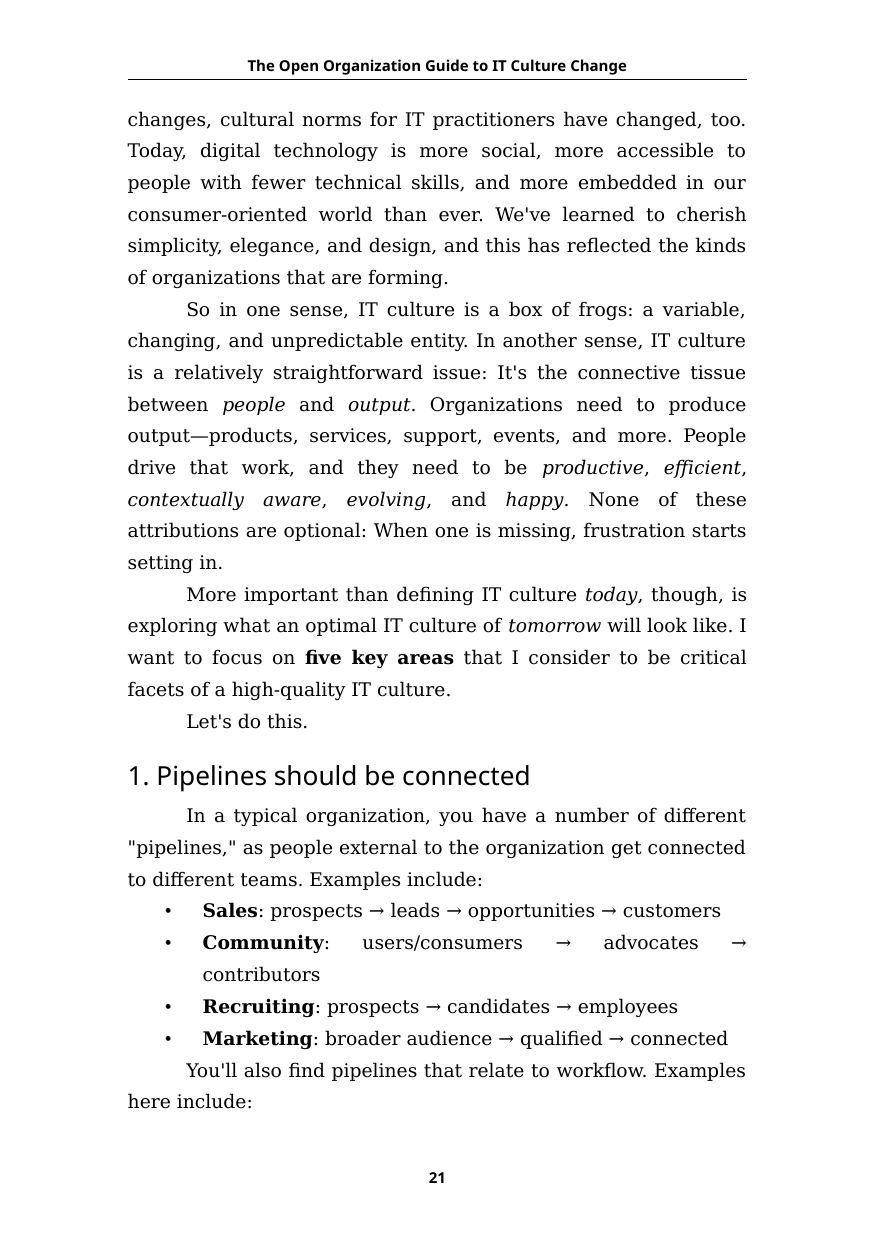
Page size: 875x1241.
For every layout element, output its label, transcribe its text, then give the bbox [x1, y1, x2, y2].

list Recruiting: prospects → candidates → employees [165, 996, 747, 1018]
list Marketing: broader audience → qualified → connected [165, 1028, 747, 1050]
text You'll also find pipelines that relate to workflow. Examples here include: [127, 1060, 747, 1113]
text Let's do this. [127, 711, 747, 733]
subtitle 1. Pipelines should be connected [127, 757, 747, 793]
text changes, cultural norms for IT practitioners have changed, too. Today, digital technology is more social, more accessible to people with fewer technical skills, and more embedded in our consumer-oriented world than ever. We've learned to cherish simplicity, elegance, and design, and this has reflected the kinds of organizations that are forming. [127, 109, 747, 289]
text In a typical organization, you have a number of different "pipelines," as people external to the organization get connected to different teams. Examples include: [127, 805, 747, 890]
list Sales: prospects → leads → opportunities → customers [165, 900, 747, 922]
text So in one sense, IT culture is a box of frogs: a variable, changing, and unpredictable entity. In another sense, IT culture is a relatively straightforward issue: It's the connective tissue between people and output. Organizations need to produce output—products, services, support, events, and more. People drive that work, and they need to be productive, efficient, contextually aware, evolving, and happy. None of these attributions are optional: When one is missing, frustration starts setting in. [127, 299, 747, 574]
list Community: users/consumers → advocates → contributors [165, 932, 747, 986]
text More important than defining IT culture today, though, is exploring what an optimal IT culture of tomorrow will look like. I want to focus on five key areas that I consider to be critical facets of a high-quality IT culture. [127, 584, 747, 701]
